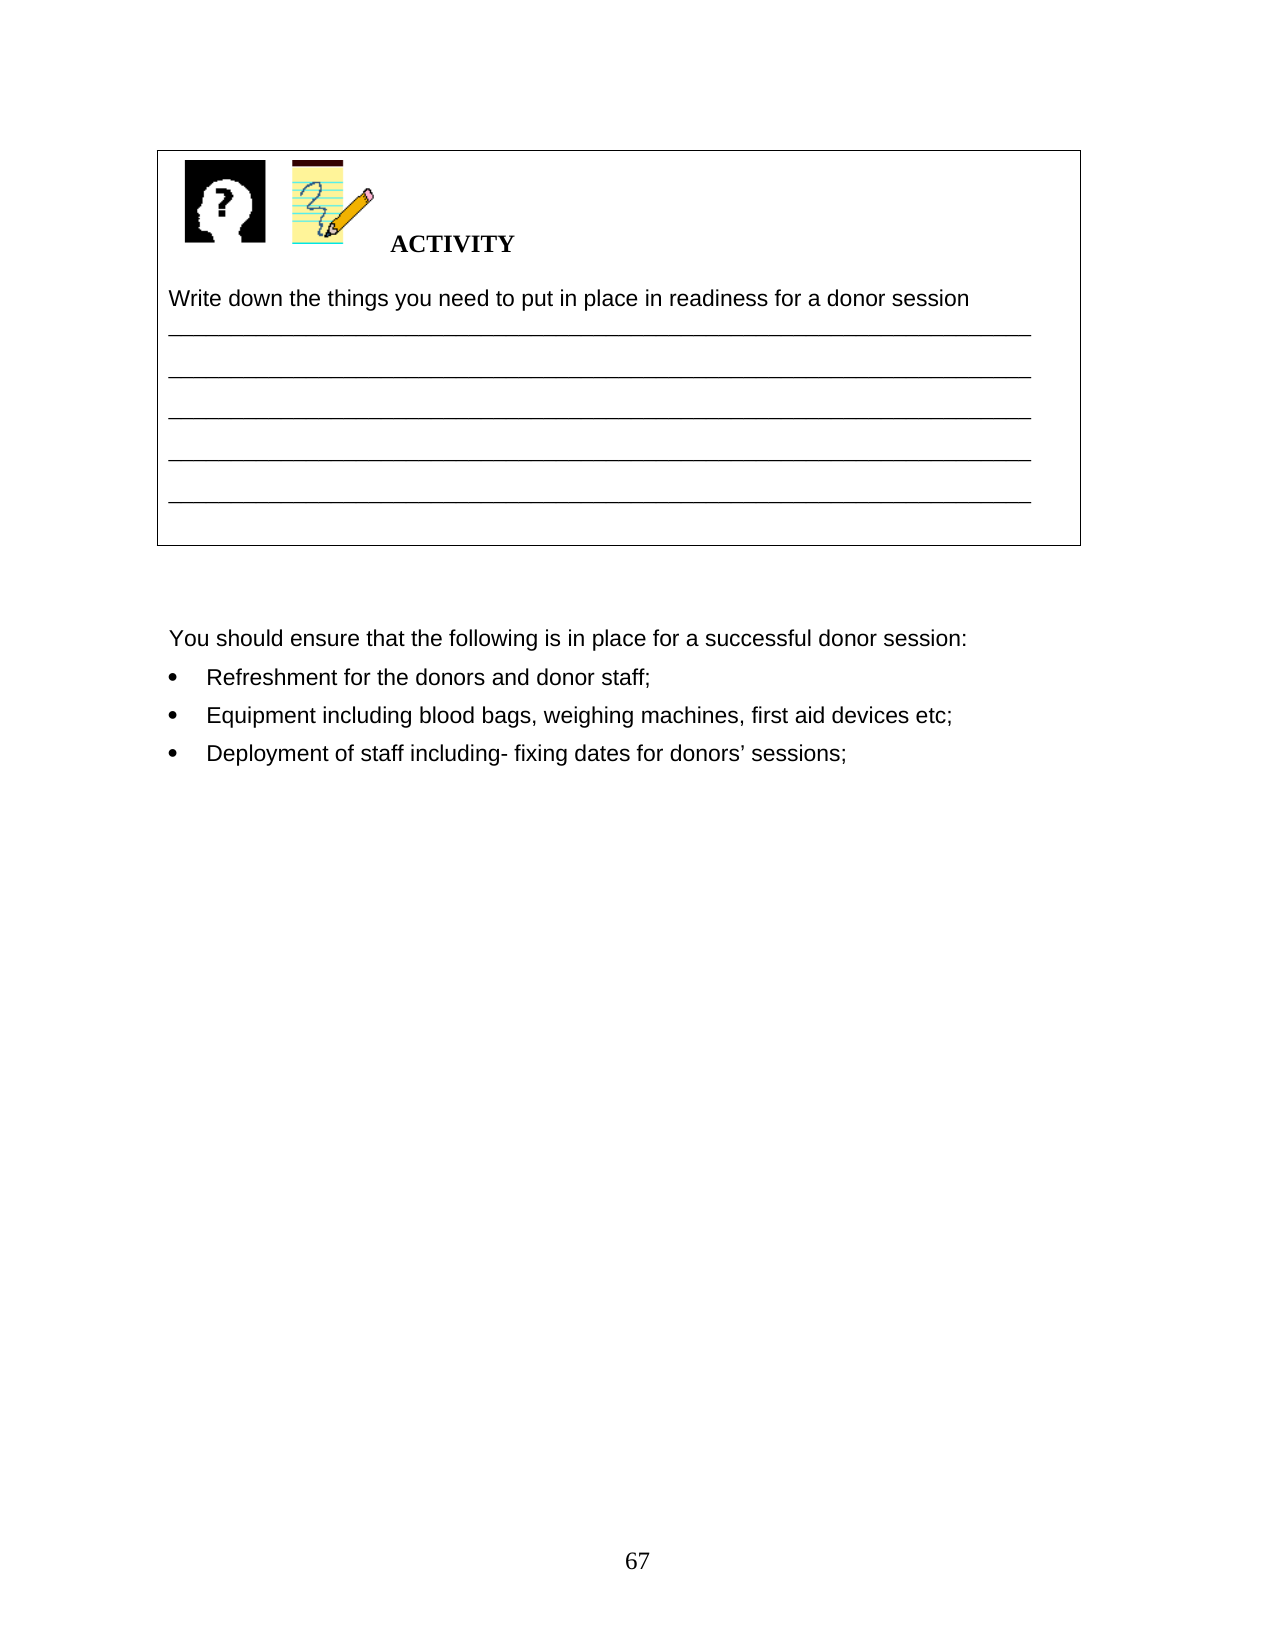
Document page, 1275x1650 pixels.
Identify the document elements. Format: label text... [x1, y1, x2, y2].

list Deployment of staff including- fixing dates for donors’ sessions; [169, 741, 1106, 767]
list Refreshment for the donors and donor staff; [169, 664, 1106, 690]
picture [184, 160, 374, 244]
list Equipment including blood bags, weighing machines, first aid devices etc; [169, 703, 1106, 728]
text You should ensure that the following is in place for a successful donor session: [169, 626, 1106, 651]
table_header ACTIVITY Write down the things you need to put in place in readiness for a donor session _____________________________________________________________________ _____________________________________________________________________ _____________________________________________________________________ _____________________________________________________________________ _____________________________________________________________________ [158, 151, 1080, 545]
